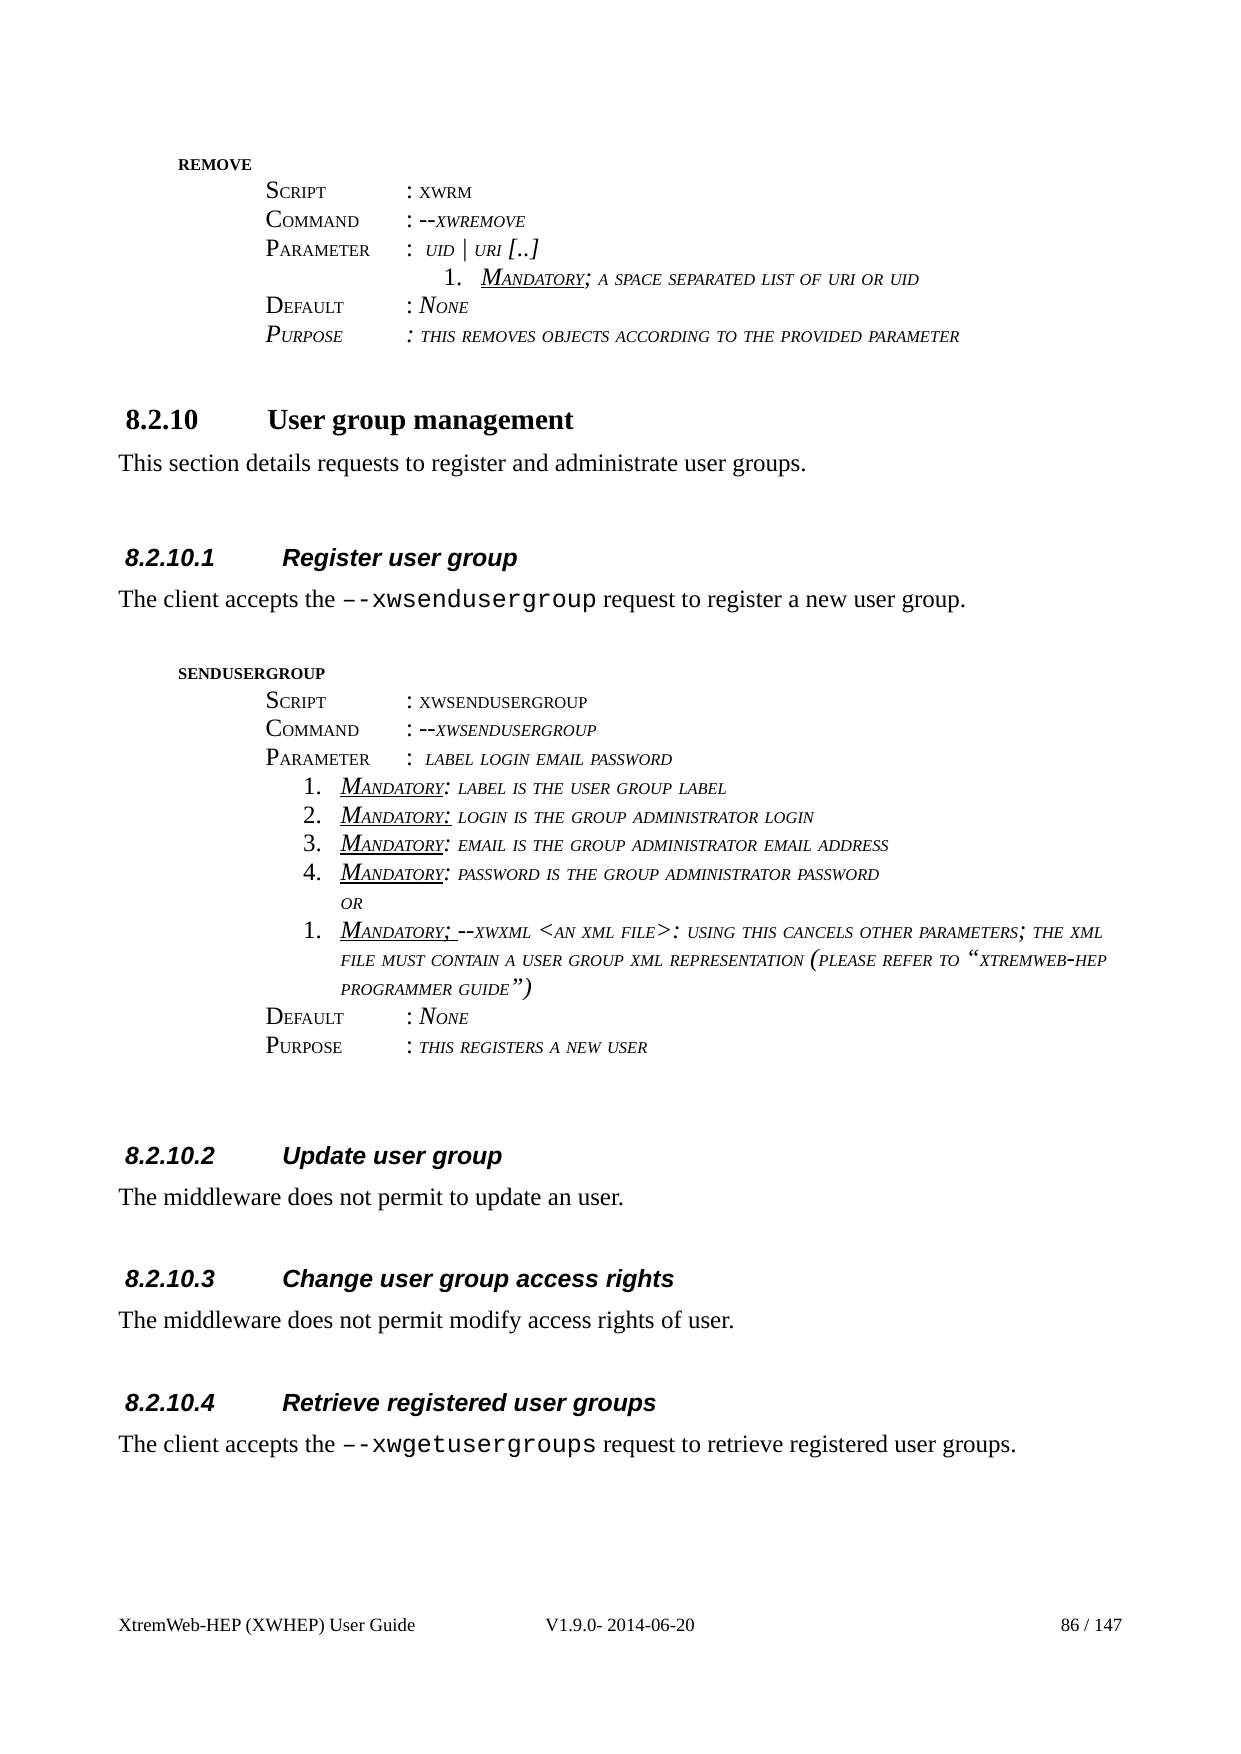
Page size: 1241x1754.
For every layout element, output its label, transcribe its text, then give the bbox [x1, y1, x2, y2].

list or [303, 886, 1122, 915]
text Script : xwsendusergroup [265, 685, 1122, 713]
subtitle Update user group [118, 1141, 1122, 1169]
list Mandatory: password is the group administrator password [303, 857, 1122, 886]
text Purpose : this removes objects according to the provided parameter [265, 319, 1122, 348]
text The middleware does not permit modify access rights of user. [118, 1306, 1122, 1334]
text The middleware does not permit to update an user. [118, 1182, 1122, 1211]
text Default : None [265, 291, 1122, 319]
subtitle User group management [118, 402, 1122, 435]
text sendusergroup [178, 656, 1122, 685]
text Parameter : uid | uri [..] [265, 233, 1122, 262]
list Mandatory: label is the user group label [303, 771, 1122, 800]
text Purpose : this registers a new user [265, 1030, 1122, 1058]
text Parameter : label login email password [265, 742, 1122, 771]
text The client accepts the –-xwgetusergroups request to retrieve registered user groups. [118, 1429, 1122, 1460]
list Mandatory; a space separated list of uri or uid [443, 262, 1122, 291]
text Default : None [265, 1001, 1122, 1030]
list Mandatory: email is the group administrator email address [303, 828, 1122, 857]
text The client accepts the –-xwsendusergroup request to register a new user group. [118, 584, 1122, 615]
list Mandatory: login is the group administrator login [303, 800, 1122, 828]
subtitle Register user group [118, 543, 1122, 571]
text remove [178, 147, 1122, 176]
text Script : xwrm [265, 176, 1122, 204]
text This section details requests to register and administrate user groups. [118, 448, 1122, 477]
text Command : --xwremove [265, 204, 1122, 233]
text Command : --xwsendusergroup [265, 713, 1122, 742]
subtitle Change user group access rights [118, 1264, 1122, 1293]
subtitle Retrieve registered user groups [118, 1388, 1122, 1417]
list Mandatory; --xwxml <an xml file>: using this cancels other parameters; the xml file must contain a user group xml representation (please refer to “xtremweb-hep programmer guide”) [303, 915, 1122, 1001]
